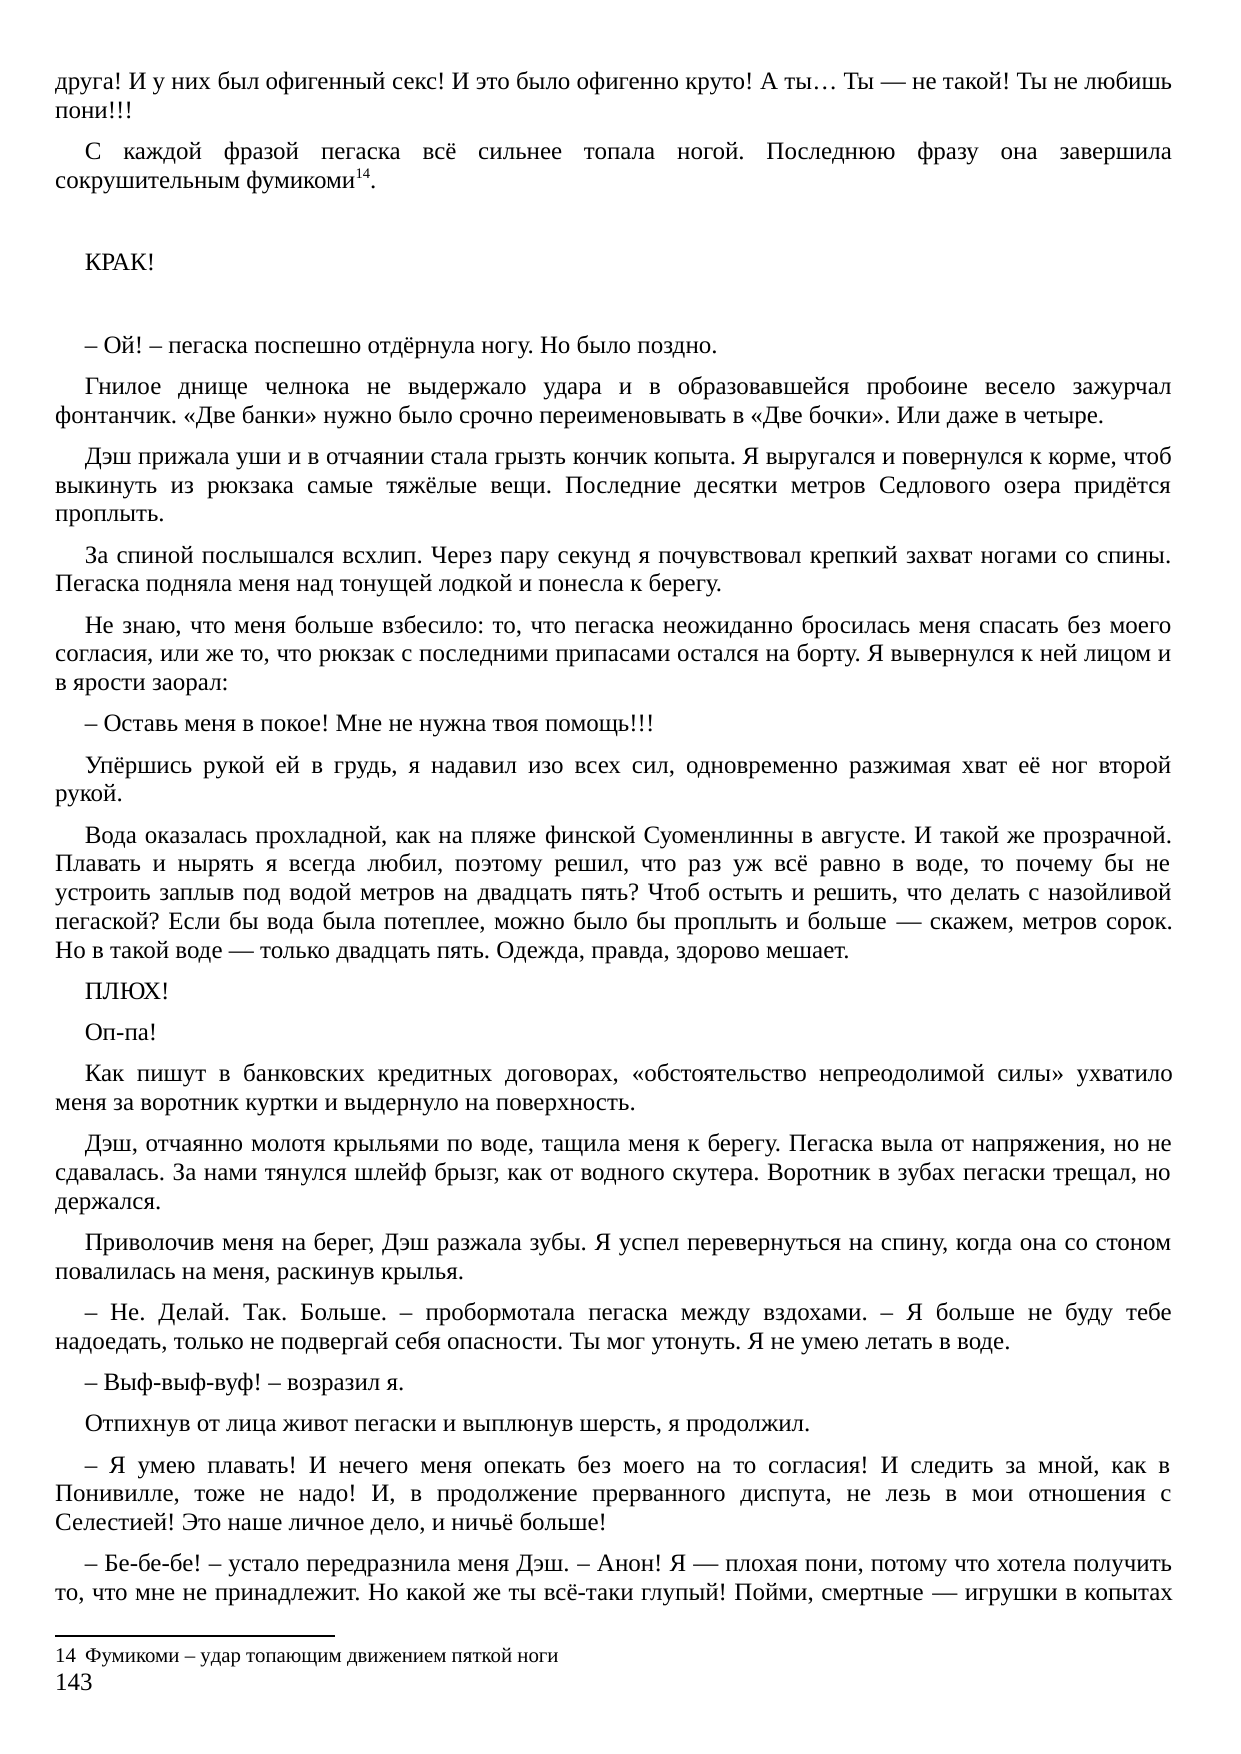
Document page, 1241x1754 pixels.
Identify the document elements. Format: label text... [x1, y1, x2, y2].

text С каждой фразой пегаска всё сильнее топала ногой. Последнюю фразу она завершила сокрушительным фумикоми. [55, 136, 1173, 193]
text друга! И у них был офигенный секс! И это было офигенно круто! А ты… Ты — не такой! Ты не любишь пони!!! [55, 66, 1173, 123]
text За спиной послышался всхлип. Через пару секунд я почувствовал крепкий захват ногами со спины. Пегаска подняла меня над тонущей лодкой и понесла к берегу. [55, 540, 1173, 597]
text – Оставь меня в покое! Мне не нужна твоя помощь!!! [55, 708, 1173, 737]
text – Выф-выф-вуф! – возразил я. [55, 1367, 1173, 1396]
text Как пишут в банковских кредитных договорах, «обстоятельство непреодолимой силы» ухватило меня за воротник куртки и выдернуло на поверхность. [55, 1058, 1173, 1116]
text – Я умею плавать! И нечего меня опекать без моего на то согласия! И следить за мной, как в Понивилле, тоже не надо! И, в продолжение прерванного диспута, не лезь в мои отношения с Селестией! Это наше личное дело, и ничьё больше! [55, 1450, 1173, 1536]
text Оп-па! [55, 1017, 1173, 1046]
text Фумикоми – удар топающим движением пяткой ноги [55, 1642, 1173, 1667]
text КРАК! [55, 247, 1173, 276]
text Дэш прижала уши и в отчаянии стала грызть кончик копыта. Я выругался и повернулся к корме, чтоб выкинуть из рюкзака самые тяжёлые вещи. Последние десятки метров Седлового озера придётся проплыть. [55, 441, 1173, 527]
text Вода оказалась прохладной, как на пляже финской Суоменлинны в августе. И такой же прозрачной. Плавать и нырять я всегда любил, поэтому решил, что раз уж всё равно в воде, то почему бы не устроить заплыв под водой метров на двадцать пять? Чтоб остыть и решить, что делать с назойливой пегаской? Если бы вода была потеплее, можно было бы проплыть и больше — скажем, метров сорок. Но в такой воде — только двадцать пять. Одежда, правда, здорово мешает. [55, 820, 1173, 963]
text – Не. Делай. Так. Больше. – пробормотала пегаска между вздохами. – Я больше не буду тебе надоедать, только не подвергай себя опасности. Ты мог утонуть. Я не умею летать в воде. [55, 1297, 1173, 1355]
text – Бе-бе-бе! – устало передразнила меня Дэш. – Анон! Я — плохая пони, потому что хотела получить то, что мне не принадлежит. Но какой же ты всё-таки глупый! Пойми, смертные — игрушки в копытах [55, 1548, 1173, 1606]
text Приволочив меня на берег, Дэш разжала зубы. Я успел перевернуться на спину, когда она со стоном повалилась на меня, раскинув крылья. [55, 1227, 1173, 1285]
text Упёршись рукой ей в грудь, я надавил изо всех сил, одновременно разжимая хват её ног второй рукой. [55, 750, 1173, 807]
text – Ой! – пегаска поспешно отдёрнула ногу. Но было поздно. [55, 330, 1173, 358]
text Дэш, отчаянно молотя крыльями по воде, тащила меня к берегу. Пегаска выла от напряжения, но не сдавалась. За нами тянулся шлейф брызг, как от водного скутера. Воротник в зубах пегаски трещал, но держался. [55, 1128, 1173, 1215]
text Гнилое днище челнока не выдержало удара и в образовавшейся пробоине весело зажурчал фонтанчик. «Две банки» нужно было срочно переименовывать в «Две бочки». Или даже в четыре. [55, 371, 1173, 428]
text Отпихнув от лица живот пегаски и выплюнув шерсть, я продолжил. [55, 1408, 1173, 1437]
text ПЛЮХ! [55, 976, 1173, 1005]
text Не знаю, что меня больше взбесило: то, что пегаска неожиданно бросилась меня спасать без моего согласия, или же то, что рюкзак с последними припасами остался на борту. Я вывернулся к ней лицом и в ярости заорал: [55, 610, 1173, 696]
